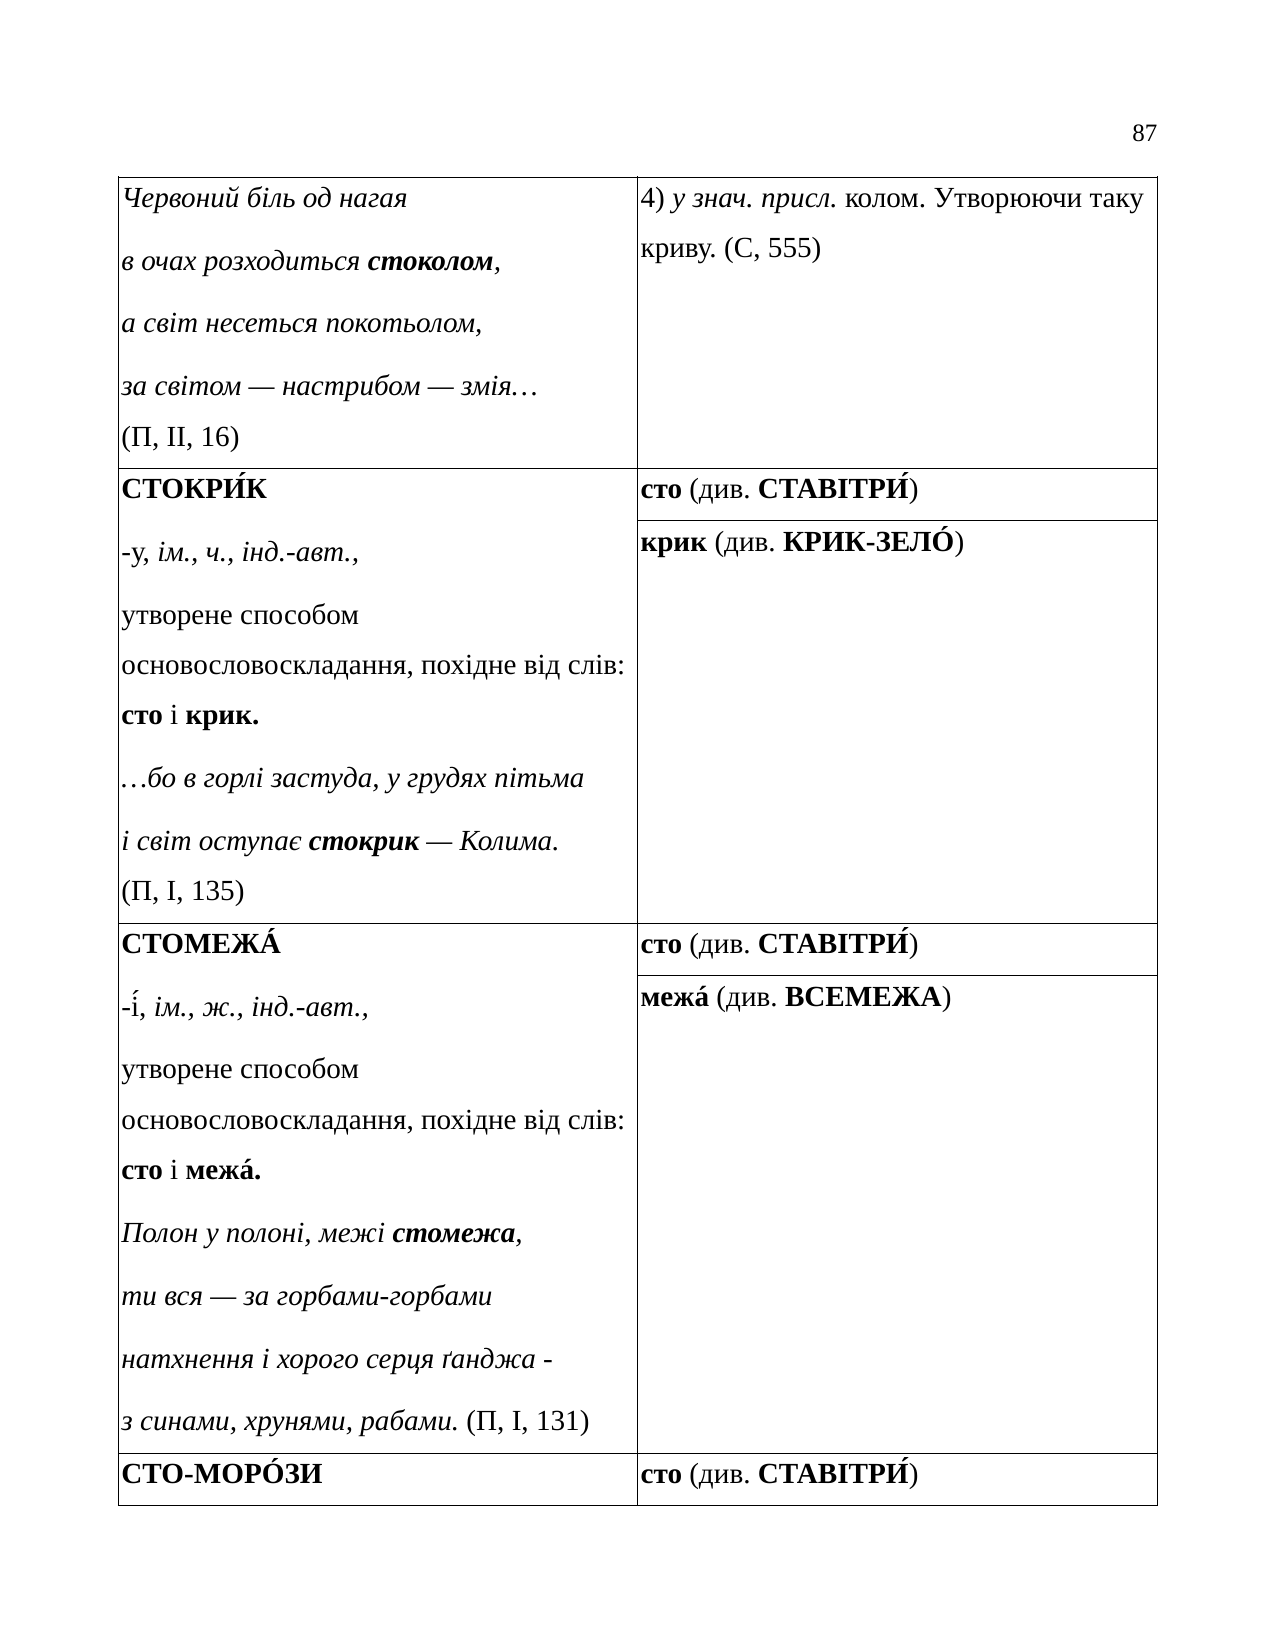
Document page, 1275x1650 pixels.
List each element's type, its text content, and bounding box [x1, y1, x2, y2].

table_cell 4) у знач. присл. колом. Утворюючи таку криву. (С, 555) [638, 178, 1157, 468]
table_cell сто (див. СТАВІТРИ́) [638, 924, 1157, 975]
table_cell Червоний біль од нагая в очах розходиться стоколом, а світ несеться покотьолом, за світом — настрибом — змія… (П, ІІ, 16) [119, 178, 637, 468]
table_cell межá (див. ВСЕМЕЖА) [638, 976, 1157, 1453]
table_cell СТОМЕЖÁ -і́, ім., ж., інд.-авт., утворене способом основословоскладання, похідне від слів: сто і межá. Полон у полоні, межі стомежа, ти вся — за горбами-горбами натхнення і хорого серця ґанджа - з синами, хрунями, рабами. (П, І, 131) [119, 924, 637, 1453]
table_cell сто (див. СТАВІТРИ́) [638, 1454, 1157, 1505]
table_cell СТО-МОРÓЗИ [119, 1454, 637, 1505]
table_cell сто (див. СТАВІТРИ́) [638, 469, 1157, 520]
table_cell крик (див. КРИК-ЗЕЛÓ) [638, 521, 1157, 922]
table_cell СТОКРИ́К -у, ім., ч., інд.-авт., утворене способом основословоскладання, похідне від слів: сто і крик. …бо в горлі застуда, у грудях пітьма і світ оступає стокрик — Колима. (П, І, 135) [119, 469, 637, 922]
